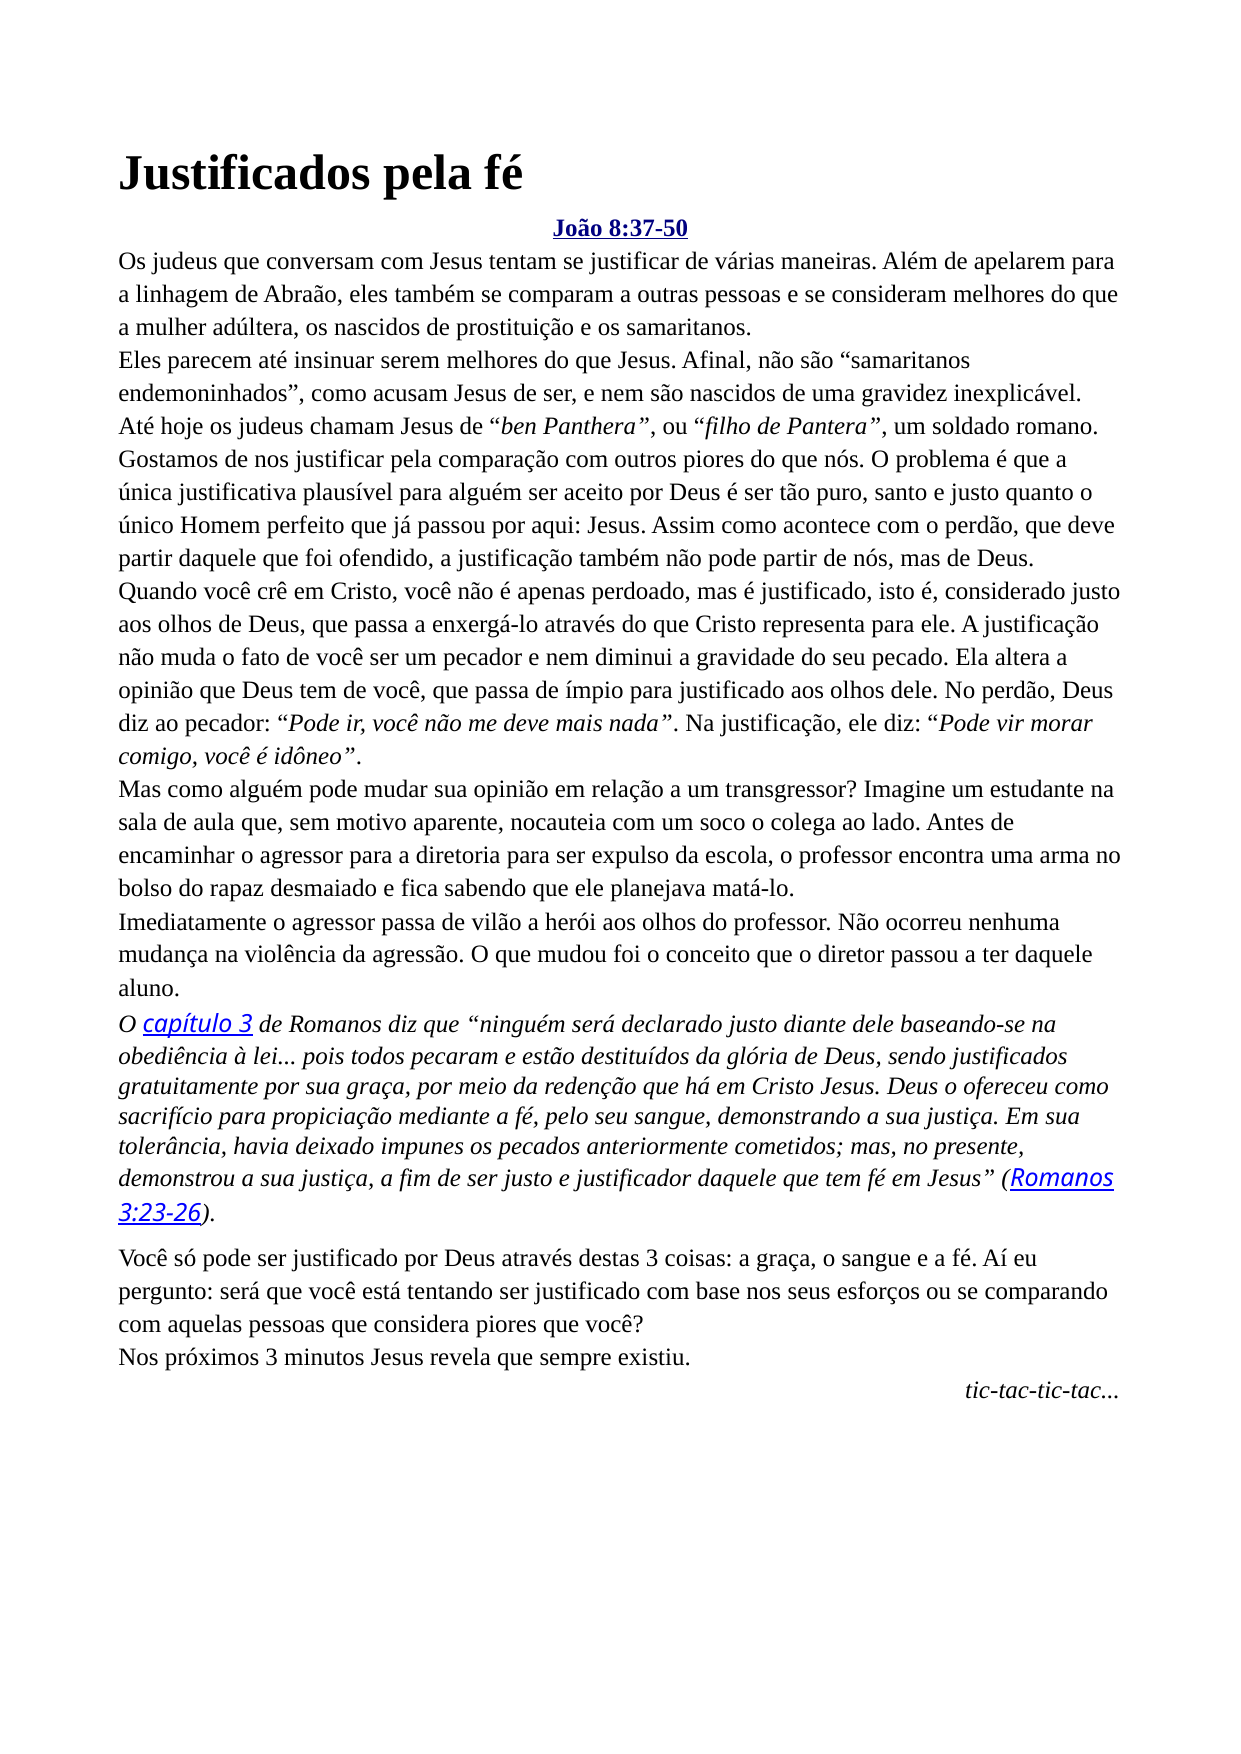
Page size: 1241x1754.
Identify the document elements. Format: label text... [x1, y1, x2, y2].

text Quando você crê em Cristo, você não é apenas perdoado, mas é justificado, isto é, considerado justo aos olhos de Deus, que passa a enxergá-lo através do que Cristo representa para ele. A justificação não muda o fato de você ser um pecador e nem diminui a gravidade do seu pecado. Ela altera a opinião que Deus tem de você, que passa de ímpio para justificado aos olhos dele. No perdão, Deus diz ao pecador: “Pode ir, você não me deve mais nada”. Na justificação, ele diz: “Pode vir morar comigo, você é idôneo”. [118, 576, 1122, 770]
text O capítulo 3 de Romanos diz que “ninguém será declarado justo diante dele baseando-se na obediência à lei... pois todos pecaram e estão destituídos da glória de Deus, sendo justificados gratuitamente por sua graça, por meio da redenção que há em Cristo Jesus. Deus o ofereceu como sacrifício para propiciação mediante a fé, pelo seu sangue, demonstrando a sua justiça. Em sua tolerância, havia deixado impunes os pecados anteriormente cometidos; mas, no presente, demonstrou a sua justiça, a fim de ser justo e justificador daquele que tem fé em Jesus” (Romanos 3:23-26). [118, 1006, 1122, 1228]
text Imediatamente o agressor passa de vilão a herói aos olhos do professor. Não ocorreu nenhuma mudança na violência da agressão. O que mudou foi o conceito que o diretor passou a ter daquele aluno. [118, 907, 1122, 1001]
text Os judeus que conversam com Jesus tentam se justificar de várias maneiras. Além de apelarem para a linhagem de Abraão, eles também se comparam a outras pessoas e se consideram melhores do que a mulher adúltera, os nascidos de prostituição e os samaritanos. [118, 246, 1122, 341]
text Eles parecem até insinuar serem melhores do que Jesus. Afinal, não são “samaritanos endemoninhados”, como acusam Jesus de ser, e nem são nascidos de uma gravidez inexplicável. Até hoje os judeus chamam Jesus de “ben Panthera”, ou “filho de Pantera”, um soldado romano. [118, 345, 1122, 440]
text Mas como alguém pode mudar sua opinião em relação a um transgressor? Imagine um estudante na sala de aula que, sem motivo aparente, nocauteia com um soco o colega ao lado. Antes de encaminhar o agressor para a diretoria para ser expulso da escola, o professor encontra uma arma no bolso do rapaz desmaiado e fica sabendo que ele planejava matá-lo. [118, 774, 1122, 902]
text Você só pode ser justificado por Deus através destas 3 coisas: a graça, o sangue e a fé. Aí eu pergunto: será que você está tentando ser justificado com base nos seus esforços ou se comparando com aquelas pessoas que considera piores que você? [118, 1243, 1122, 1338]
text João 8:37-50 [118, 213, 1122, 242]
text Gostamos de nos justificar pela comparação com outros piores do que nós. O problema é que a única justificativa plausível para alguém ser aceito por Deus é ser tão puro, santo e justo quanto o único Homem perfeito que já passou por aqui: Jesus. Assim como acontece com o perdão, que deve partir daquele que foi ofendido, a justificação também não pode partir de nós, mas de Deus. [118, 444, 1122, 572]
text tic-tac-tic-tac... [118, 1375, 1122, 1404]
text Nos próximos 3 minutos Jesus revela que sempre existiu. [118, 1342, 1122, 1371]
subtitle Justificados pela fé [118, 143, 1122, 201]
